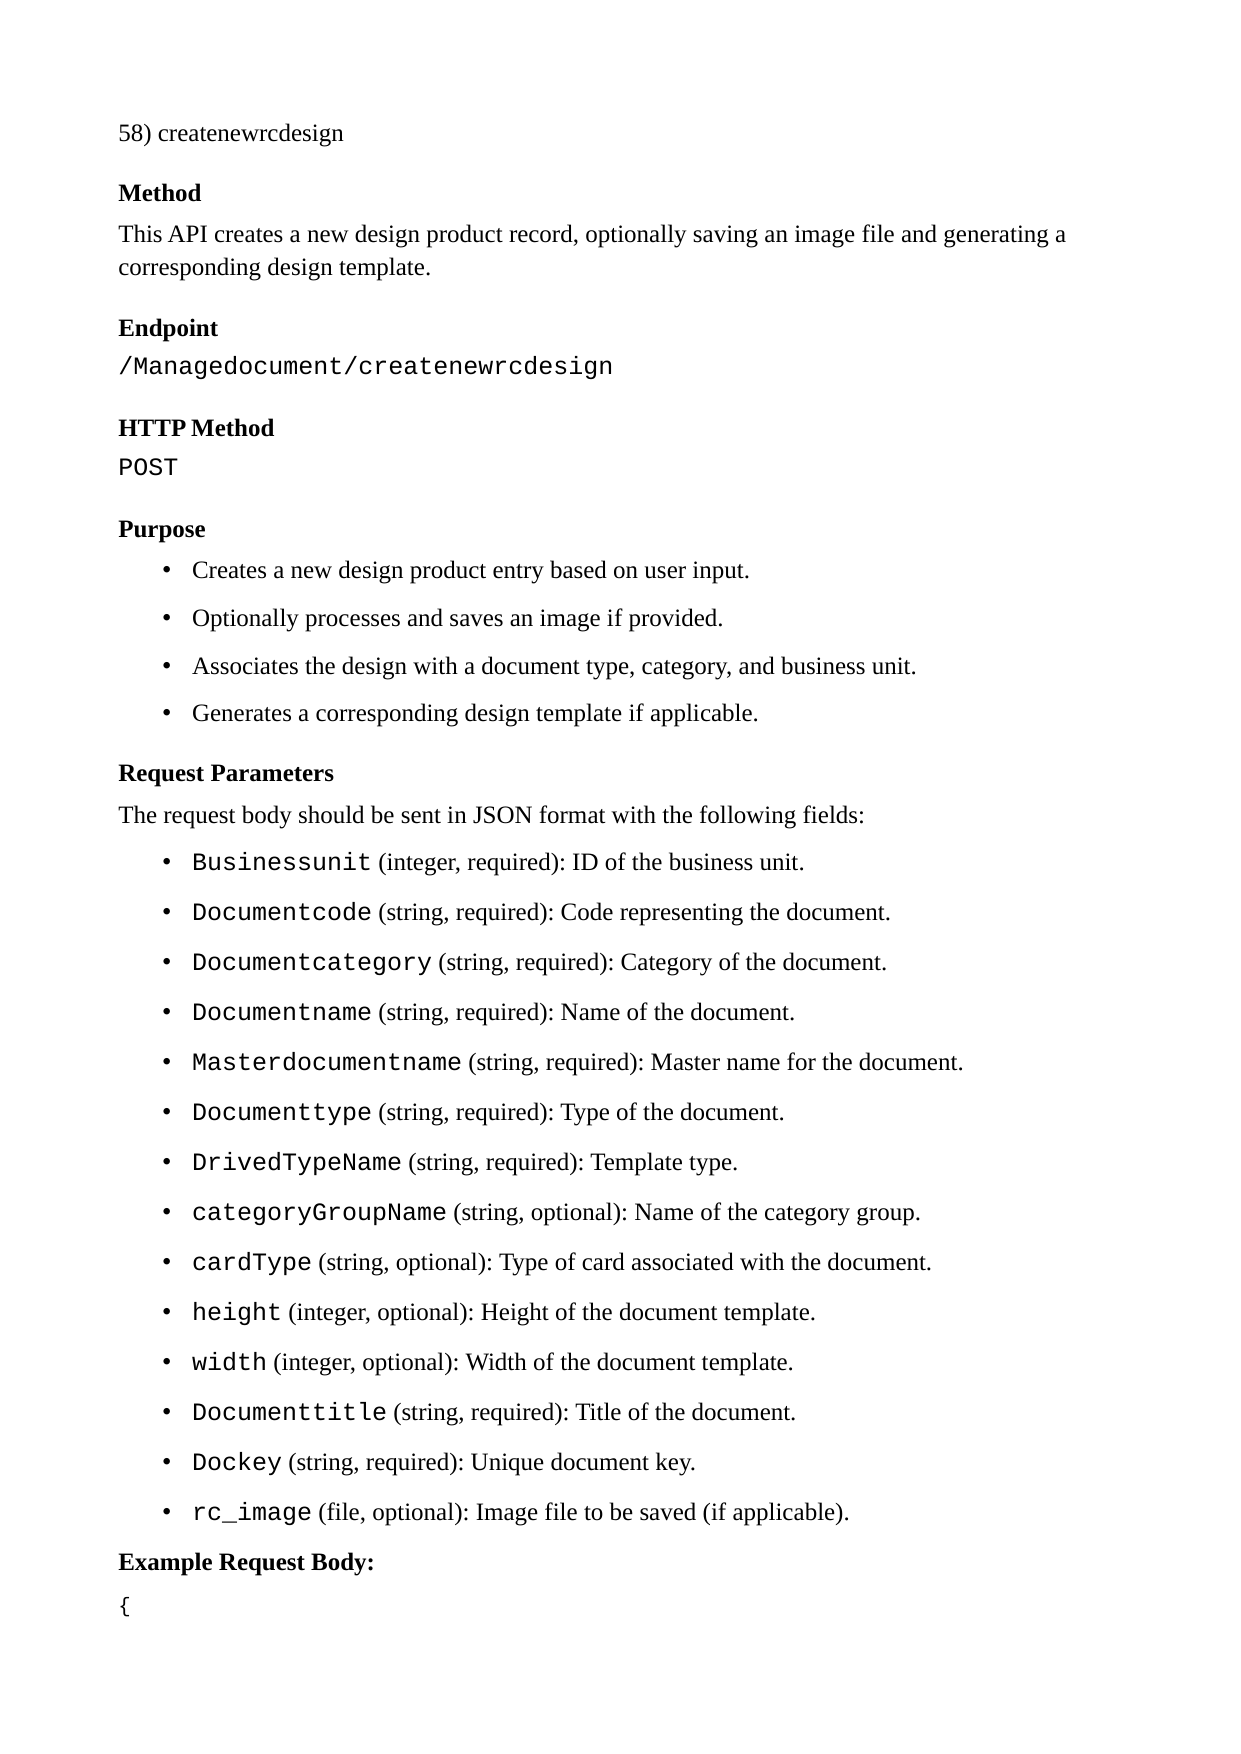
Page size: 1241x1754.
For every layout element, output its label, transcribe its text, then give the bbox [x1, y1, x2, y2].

list DrivedTypeName (string, required): Template type. [162, 1147, 1122, 1178]
list Documentname (string, required): Name of the document. [162, 997, 1122, 1028]
list Documenttitle (string, required): Title of the document. [162, 1397, 1122, 1428]
text /Managedocument/createnewrcdesign [118, 354, 1122, 382]
text POST [118, 455, 1122, 483]
list Dockey (string, required): Unique document key. [162, 1447, 1122, 1478]
list cardType (string, optional): Type of card associated with the document. [162, 1247, 1122, 1278]
text { [118, 1595, 1122, 1618]
subtitle Purpose [118, 514, 1122, 543]
list width (integer, optional): Width of the document template. [162, 1347, 1122, 1378]
list Generates a corresponding design template if applicable. [162, 698, 1122, 727]
subtitle Method [118, 178, 1122, 207]
list rc_image (file, optional): Image file to be saved (if applicable). [162, 1497, 1122, 1528]
text This API creates a new design product record, optionally saving an image file and generating a corresponding design template. [118, 219, 1122, 281]
list Documenttype (string, required): Type of the document. [162, 1097, 1122, 1128]
subtitle HTTP Method [118, 413, 1122, 442]
text 58) createnewrcdesign [118, 118, 1122, 147]
list Optionally processes and saves an image if provided. [162, 603, 1122, 632]
list Creates a new design product entry based on user input. [162, 556, 1122, 584]
list Associates the design with a document type, category, and business unit. [162, 651, 1122, 679]
text The request body should be sent in JSON format with the following fields: [118, 800, 1122, 828]
list Masterdocumentname (string, required): Master name for the document. [162, 1047, 1122, 1078]
list Documentcode (string, required): Code representing the document. [162, 897, 1122, 928]
list height (integer, optional): Height of the document template. [162, 1297, 1122, 1328]
subtitle Endpoint [118, 313, 1122, 341]
list categoryGroupName (string, optional): Name of the category group. [162, 1197, 1122, 1228]
text Example Request Body: [118, 1547, 1122, 1576]
list Documentcategory (string, required): Category of the document. [162, 947, 1122, 978]
subtitle Request Parameters [118, 758, 1122, 787]
list Businessunit (integer, required): ID of the business unit. [162, 847, 1122, 878]
